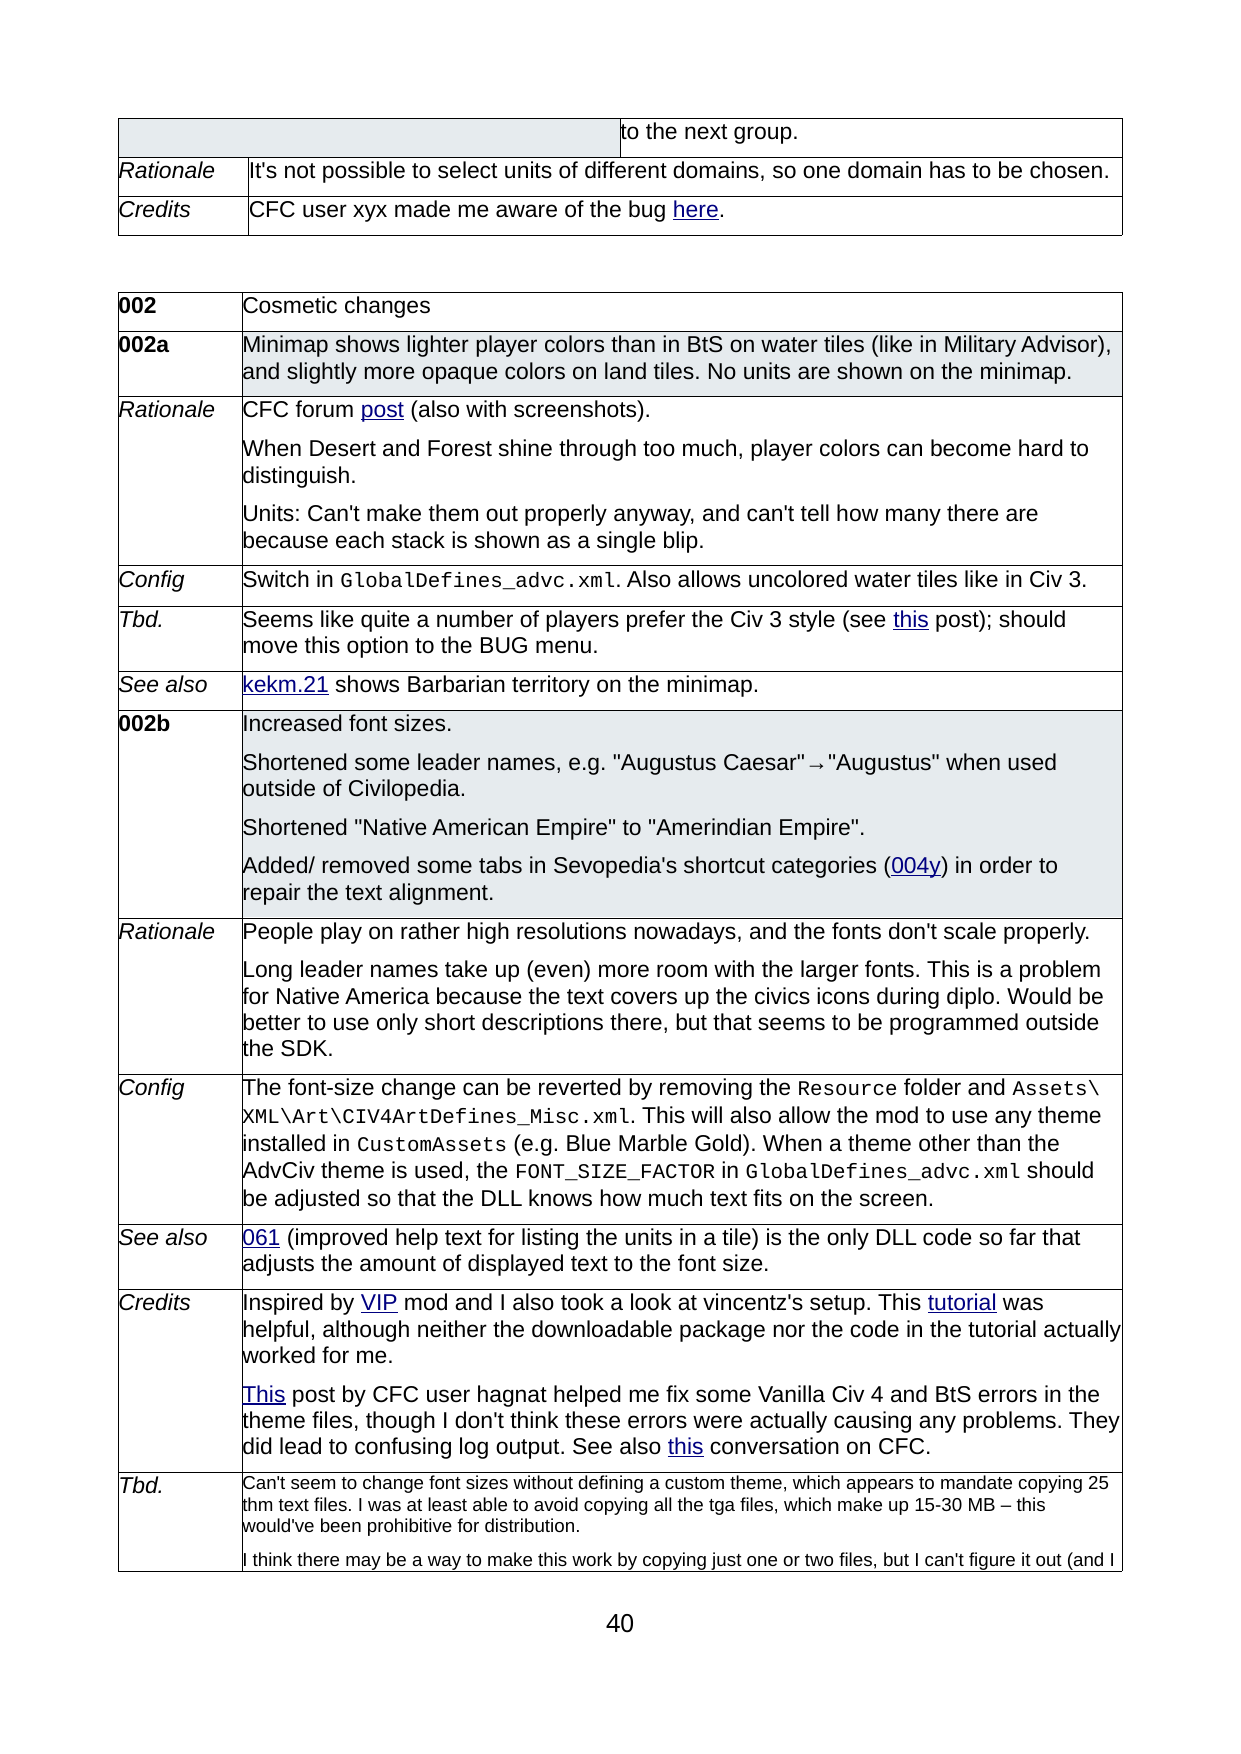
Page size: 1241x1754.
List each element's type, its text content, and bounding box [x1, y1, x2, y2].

table_header Cosmetic changes [243, 293, 1122, 331]
table_cell 061 (improved help text for listing the units in a tile) is the only DLL code so far that adjusts the amount of displayed text to the font size. [243, 1225, 1122, 1289]
table_cell Minimap shows lighter player colors than in BtS on water tiles (like in Military Advisor), and slightly more opaque colors on land tiles. No units are shown on the minimap. [243, 332, 1122, 396]
table_cell People play on rather high resolutions nowadays, and the fonts don't scale properly. Long leader names take up (even) more room with the larger fonts. This is a problem for Native America because the text covers up the civics icons during diplo. Would be better to use only short descriptions there, but that seems to be programmed outside the SDK. [243, 919, 1122, 1074]
table_cell See also [119, 672, 242, 710]
table_cell Rationale [119, 158, 248, 196]
table_cell Tbd. [119, 1473, 242, 1571]
table_cell 002b [119, 711, 242, 917]
table_cell It's not possible to select units of different domains, so one domain has to be chosen. [249, 158, 1122, 196]
table_cell CFC user xyx made me aware of the bug here. [249, 197, 1122, 235]
table_cell The font-size change can be reverted by removing the Resource folder and Assets\XML\Art\CIV4ArtDefines_Misc.xml. This will also allow the mod to use any theme installed in CustomAssets (e.g. Blue Marble Gold). When a theme other than the AdvCiv theme is used, the FONT_SIZE_FACTOR in GlobalDefines_advc.xml should be adjusted so that the DLL knows how much text fits on the screen. [243, 1075, 1122, 1224]
table_cell Increased font sizes. Shortened some leader names, e.g. "Augustus Caesar"→"Augustus" when used outside of Civilopedia. Shortened "Native American Empire" to "Amerindian Empire". Added/ removed some tabs in Sevopedia's shortcut categories (004y) in order to repair the text alignment. [243, 711, 1122, 917]
table_cell Config [119, 566, 242, 606]
table_cell Can't seem to change font sizes without defining a custom theme, which appears to mandate copying 25 thm text files. I was at least able to avoid copying all the tga files, which make up 15-30 MB – this would've been prohibitive for distribution. I think there may be a way to make this work by copying just one or two files, but I can't figure it out (and I [243, 1473, 1122, 1571]
table_cell [119, 119, 620, 157]
table_cell CFC forum post (also with screenshots). When Desert and Forest shine through too much, player colors can become hard to distinguish. Units: Can't make them out properly anyway, and can't tell how many there are because each stack is shown as a single blip. [243, 397, 1122, 565]
table_cell 002a [119, 332, 242, 396]
table_cell kekm.21 shows Barbarian territory on the minimap. [243, 672, 1122, 710]
table_cell Inspired by VIP mod and I also took a look at vincentz's setup. This tutorial was helpful, although neither the downloadable package nor the code in the tutorial actually worked for me. This post by CFC user hagnat helped me fix some Vanilla Civ 4 and BtS errors in the theme files, though I don't think these errors were actually causing any problems. They did lead to confusing log output. See also this conversation on CFC. [243, 1290, 1122, 1472]
table_cell Rationale [119, 919, 242, 1074]
table_header 002 [119, 293, 242, 331]
table_cell to the next group. [621, 119, 1122, 157]
table_cell Seems like quite a number of players prefer the Civ 3 style (see this post); should move this option to the BUG menu. [243, 607, 1122, 671]
table_cell Credits [119, 1290, 242, 1472]
table_cell See also [119, 1225, 242, 1289]
table_cell Config [119, 1075, 242, 1224]
table_cell Tbd. [119, 607, 242, 671]
table_cell Credits [119, 197, 248, 235]
table_cell Rationale [119, 397, 242, 565]
table_cell Switch in GlobalDefines_advc.xml. Also allows uncolored water tiles like in Civ 3. [243, 566, 1122, 606]
